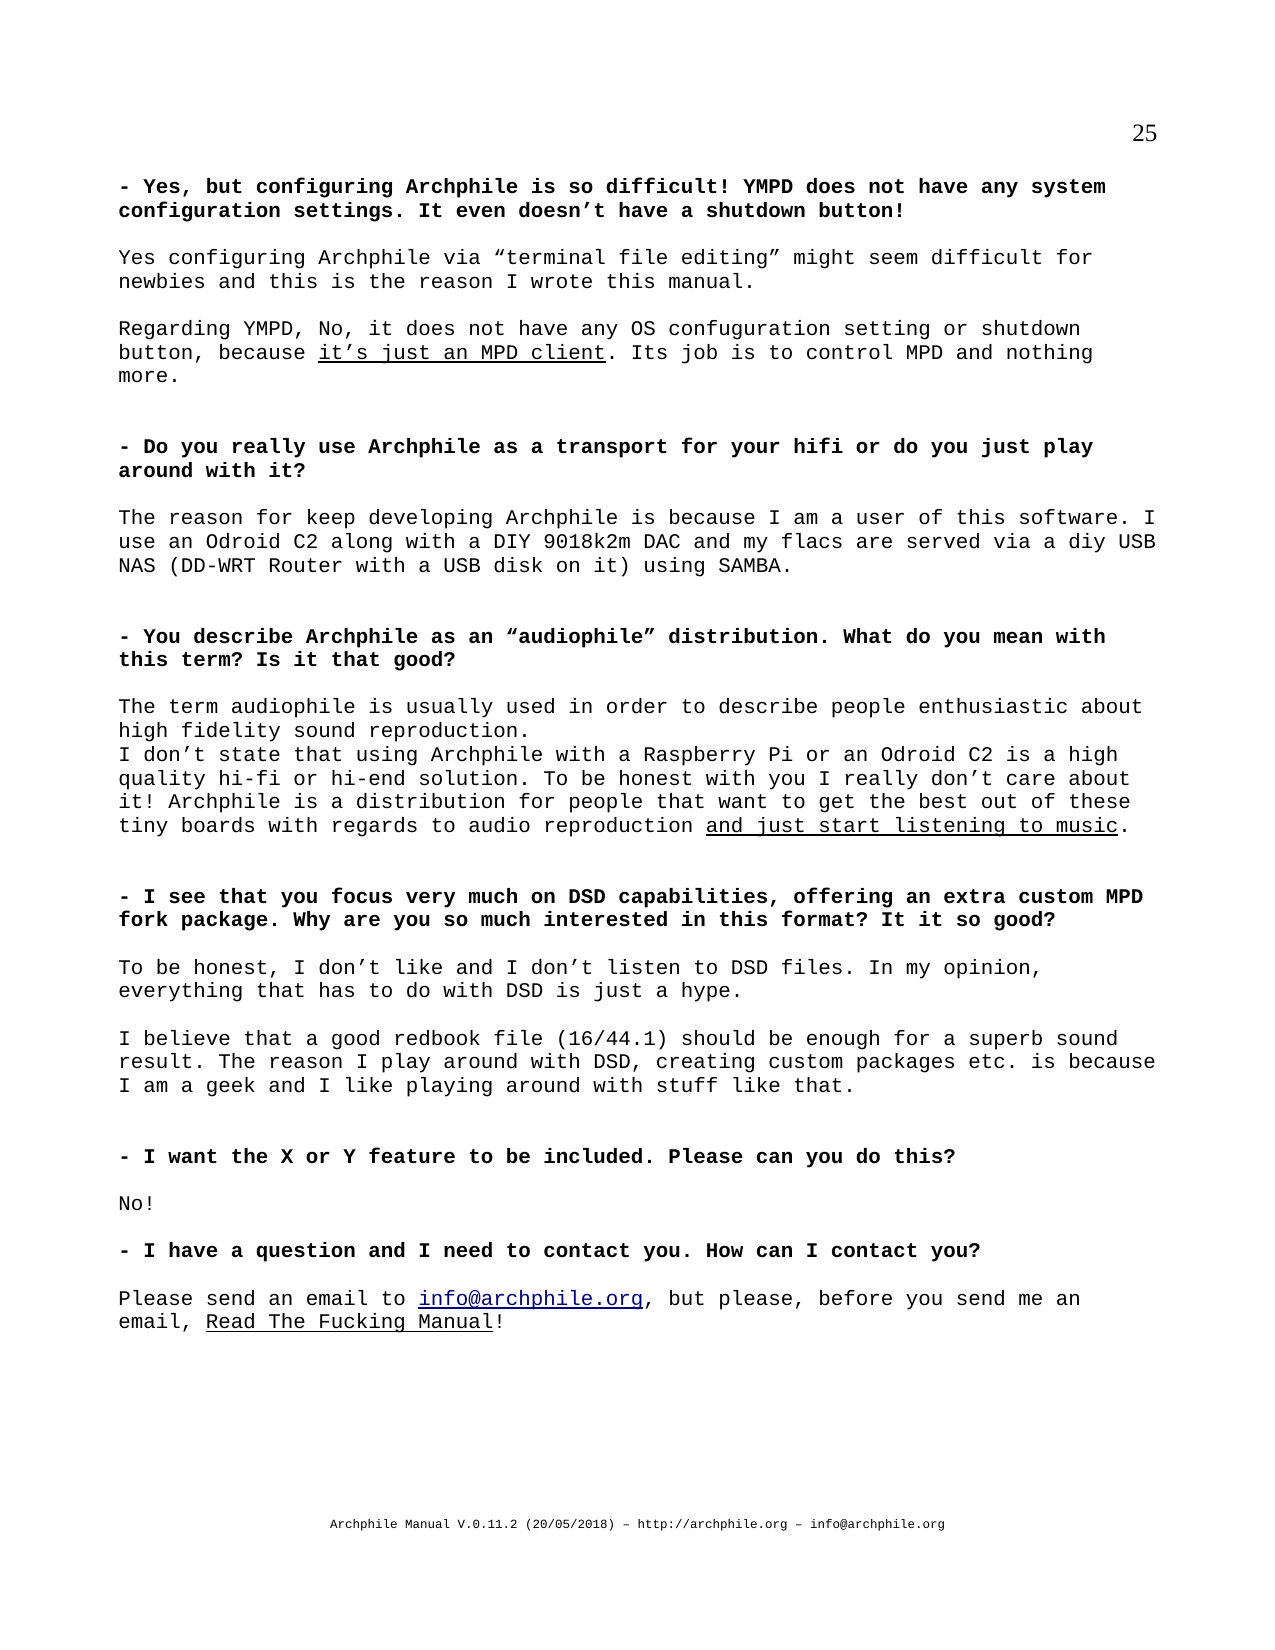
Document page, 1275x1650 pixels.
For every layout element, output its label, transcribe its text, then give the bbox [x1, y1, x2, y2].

text Please send an email to info@archphile.org, but please, before you send me an email, Read The Fucking Manual! [118, 1288, 1157, 1335]
text - You describe Archphile as an “audiophile” distribution. What do you mean with this term? Is it that good? [118, 626, 1157, 673]
text Regarding YMPD, No, it does not have any OS confuguration setting or shutdown button, because it’s just an MPD client. Its job is to control MPD and nothing more. [118, 318, 1157, 389]
text - I see that you focus very much on DSD capabilities, offering an extra custom MPD fork package. Why are you so much interested in this format? It it so good? [118, 886, 1157, 933]
text The term audiophile is usually used in order to describe people enthusiastic about high fidelity sound reproduction. [118, 697, 1157, 744]
text - I have a question and I need to contact you. How can I contact you? [118, 1240, 1157, 1264]
text Yes configuring Archphile via “terminal file editing” might seem difficult for newbies and this is the reason I wrote this manual. [118, 247, 1157, 294]
text No! [118, 1193, 1157, 1217]
text I believe that a good redbook file (16/44.1) should be enough for a superb sound result. The reason I play around with DSD, creating custom packages etc. is because I am a geek and I like playing around with stuff like that. [118, 1028, 1157, 1098]
text The reason for keep developing Archphile is because I am a user of this software. I use an Odroid C2 along with a DIY 9018k2m DAC and my flacs are served via a diy USB NAS (DD-WRT Router with a USB disk on it) using SAMBA. [118, 507, 1157, 578]
text - Yes, but configuring Archphile is so difficult! YMPD does not have any system configuration settings. It even doesn’t have a shutdown button! [118, 176, 1157, 224]
text To be honest, I don’t like and I don’t listen to DSD files. In my opinion, everything that has to do with DSD is just a hype. [118, 957, 1157, 1004]
text I don’t state that using Archphile with a Raspberry Pi or an Odroid C2 is a high quality hi-fi or hi-end solution. To be honest with you I really don’t care about it! Archphile is a distribution for people that want to get the best out of these tiny boards with regards to audio reproduction and just start listening to music. [118, 744, 1157, 838]
text - Do you really use Archphile as a transport for your hifi or do you just play around with it? [118, 436, 1157, 484]
text - I want the X or Y feature to be included. Please can you do this? [118, 1146, 1157, 1169]
